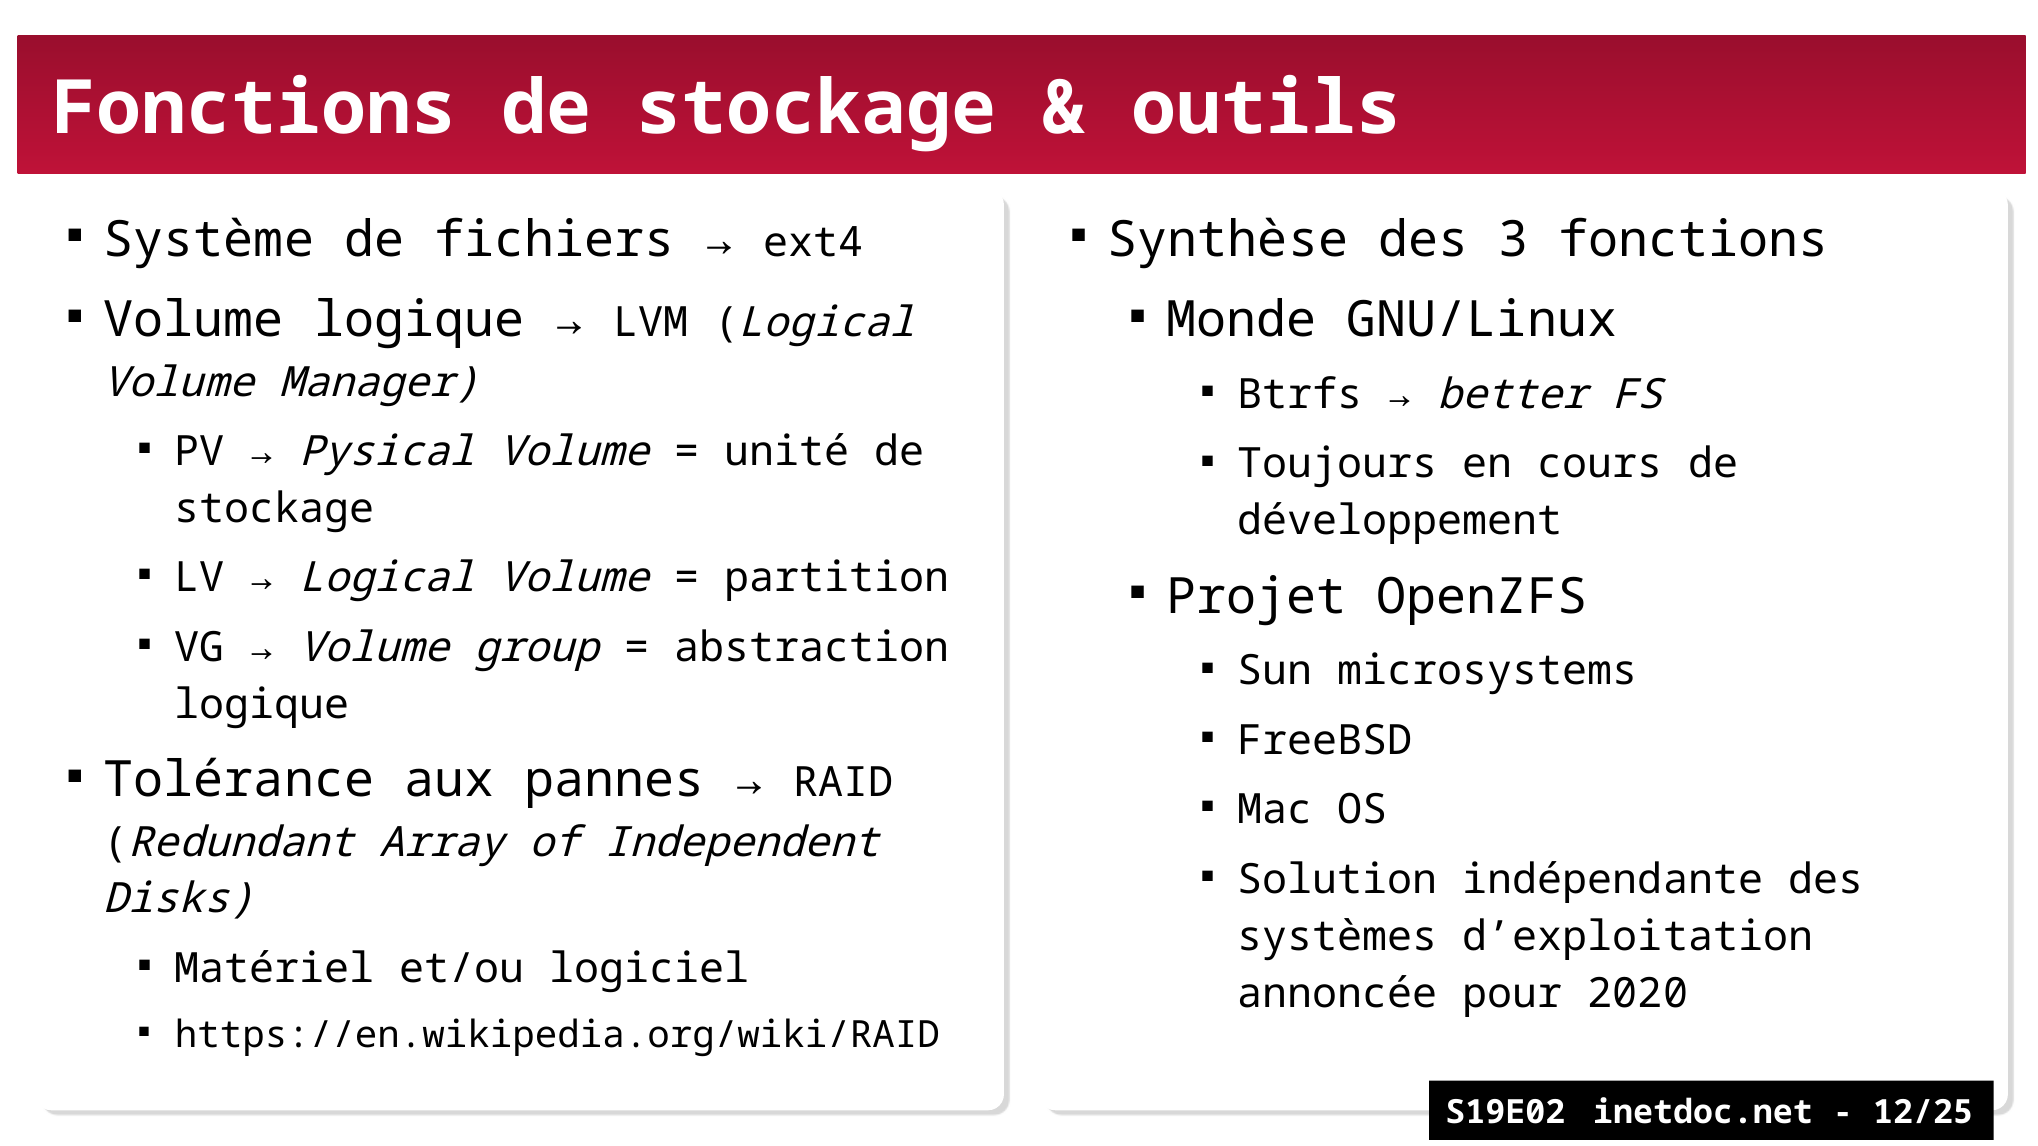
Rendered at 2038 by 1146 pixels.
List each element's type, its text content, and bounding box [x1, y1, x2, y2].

text_box Système de fichiers → ext4 Volume logique → LVM (Logical Volume Manager) PV → Pysical Volume = unité de stockage LV → Logical Volume = partition VG → Volume group = abstraction logique Tolérance aux pannes → RAID (Redundant Array of Independent Disks) Matériel et/ou logiciel https://en.wikipedia.org/wiki/RAID [35, 188, 1004, 1111]
text_box S19E02 inetdoc.net - <numéro>/25 [1429, 1080, 1994, 1140]
text_box Fonctions de stockage & outils [17, 35, 2026, 174]
text_box Synthèse des 3 fonctions Monde GNU/Linux Btrfs → better FS Toujours en cours de développement Projet OpenZFS Sun microsystems FreeBSD Mac OS Solution indépendante des systèmes d’exploitation annoncée pour 2020 [1039, 188, 2008, 1111]
